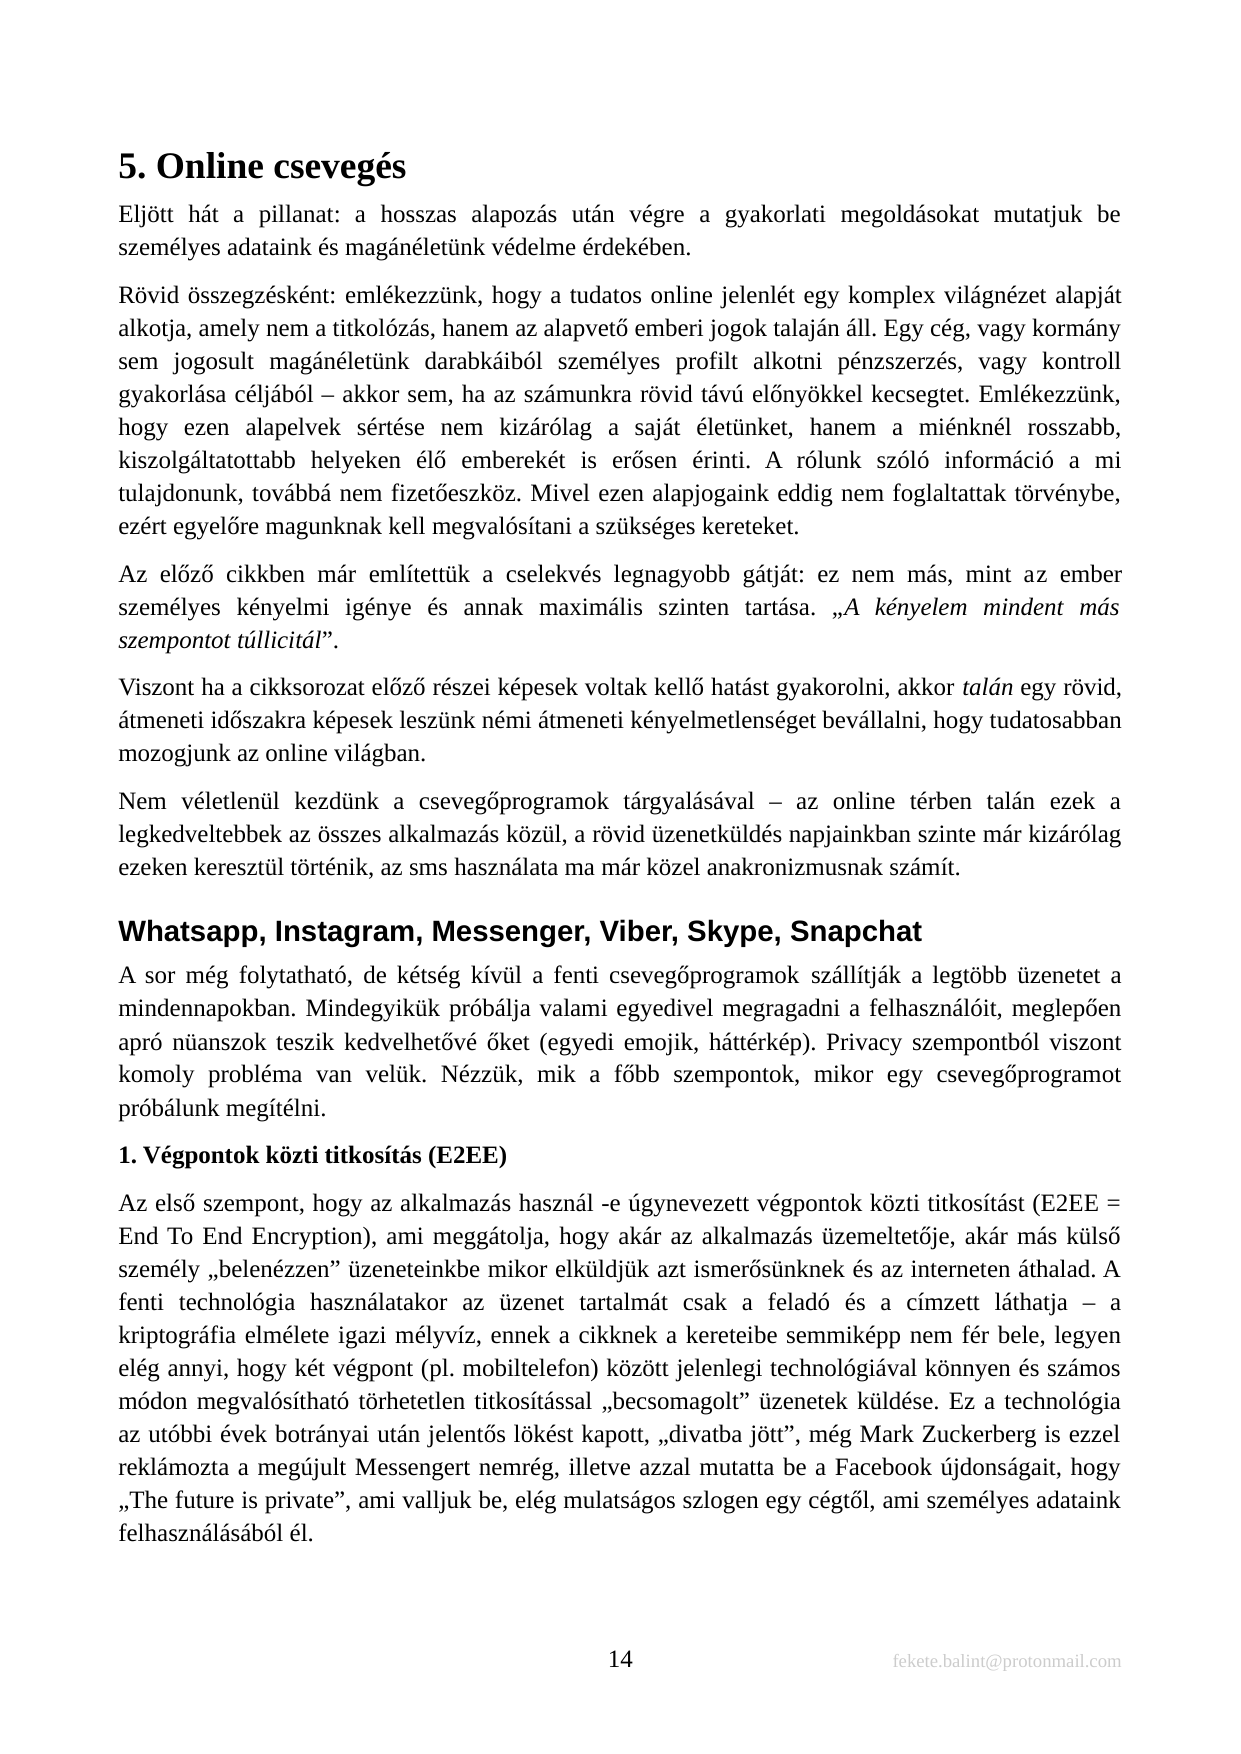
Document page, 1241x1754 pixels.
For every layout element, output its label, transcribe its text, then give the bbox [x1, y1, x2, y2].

text Rövid összegzésként: emlékezzünk, hogy a tudatos online jelenlét egy komplex világnézet alapját alkotja, amely nem a titkolózás, hanem az alapvető emberi jogok talaján áll. Egy cég, vagy kormány sem jogosult magánéletünk darabkáiból személyes profilt alkotni pénzszerzés, vagy kontroll gyakorlása céljából – akkor sem, ha az számunkra rövid távú előnyökkel kecsegtet. Emlékezzünk, hogy ezen alapelvek sértése nem kizárólag a saját életünket, hanem a miénknél rosszabb, kiszolgáltatottabb helyeken élő emberekét is erősen érinti. A rólunk szóló információ a mi tulajdonunk, továbbá nem fizetőeszköz. Mivel ezen alapjogaink eddig nem foglaltattak törvénybe, ezért egyelőre magunknak kell megvalósítani a szükséges kereteket. [118, 280, 1122, 540]
text Az első szempont, hogy az alkalmazás használ -e úgynevezett végpontok közti titkosítást (E2EE = End To End Encryption), ami meggátolja, hogy akár az alkalmazás üzemeltetője, akár más külső személy „belenézzen” üzeneteinkbe mikor elküldjük azt ismerősünknek és az interneten áthalad. A fenti technológia használatakor az üzenet tartalmát csak a feladó és a címzett láthatja – a kriptográfia elmélete igazi mélyvíz, ennek a cikknek a kereteibe semmiképp nem fér bele, legyen elég annyi, hogy két végpont (pl. mobiltelefon) között jelenlegi technológiával könnyen és számos módon megvalósítható törhetetlen titkosítással „becsomagolt” üzenetek küldése. Ez a technológia az utóbbi évek botrányai után jelentős lökést kapott, „divatba jött”, még Mark Zuckerberg is ezzel reklámozta a megújult Messengert nemrég, illetve azzal mutatta be a Facebook újdonságait, hogy „The future is private”, ami valljuk be, elég mulatságos szlogen egy cégtől, ami személyes adataink felhasználásából él. [118, 1188, 1122, 1547]
subtitle Whatsapp, Instagram, Messenger, Viber, Skype, Snapchat [118, 914, 1122, 948]
text Az előző cikkben már említettük a cselekvés legnagyobb gátját: ez nem más, mint az ember személyes kényelmi igénye és annak maximális szinten tartása. „A kényelem mindent más szempontot túllicitál”. [118, 559, 1122, 653]
subtitle 5. Online csevegés [118, 144, 1122, 187]
text 1. Végpontok közti titkosítás (E2EE) [118, 1140, 1122, 1169]
text Eljött hát a pillanat: a hosszas alapozás után végre a gyakorlati megoldásokat mutatjuk be személyes adataink és magánéletünk védelme érdekében. [118, 199, 1122, 261]
text Nem véletlenül kezdünk a csevegőprogramok tárgyalásával – az online térben talán ezek a legkedveltebbek az összes alkalmazás közül, a rövid üzenetküldés napjainkban szinte már kizárólag ezeken keresztül történik, az sms használata ma már közel anakronizmusnak számít. [118, 786, 1122, 881]
text Viszont ha a cikksorozat előző részei képesek voltak kellő hatást gyakorolni, akkor talán egy rövid, átmeneti időszakra képesek leszünk némi átmeneti kényelmetlenséget bevállalni, hogy tudatosabban mozogjunk az online világban. [118, 672, 1122, 767]
text A sor még folytatható, de kétség kívül a fenti csevegőprogramok szállítják a legtöbb üzenetet a mindennapokban. Mindegyikük próbálja valami egyedivel megragadni a felhasználóit, meglepően apró nüanszok teszik kedvelhetővé őket (egyedi emojik, háttérkép). Privacy szempontból viszont komoly probléma van velük. Nézzük, mik a főbb szempontok, mikor egy csevegőprogramot próbálunk megítélni. [118, 961, 1122, 1121]
